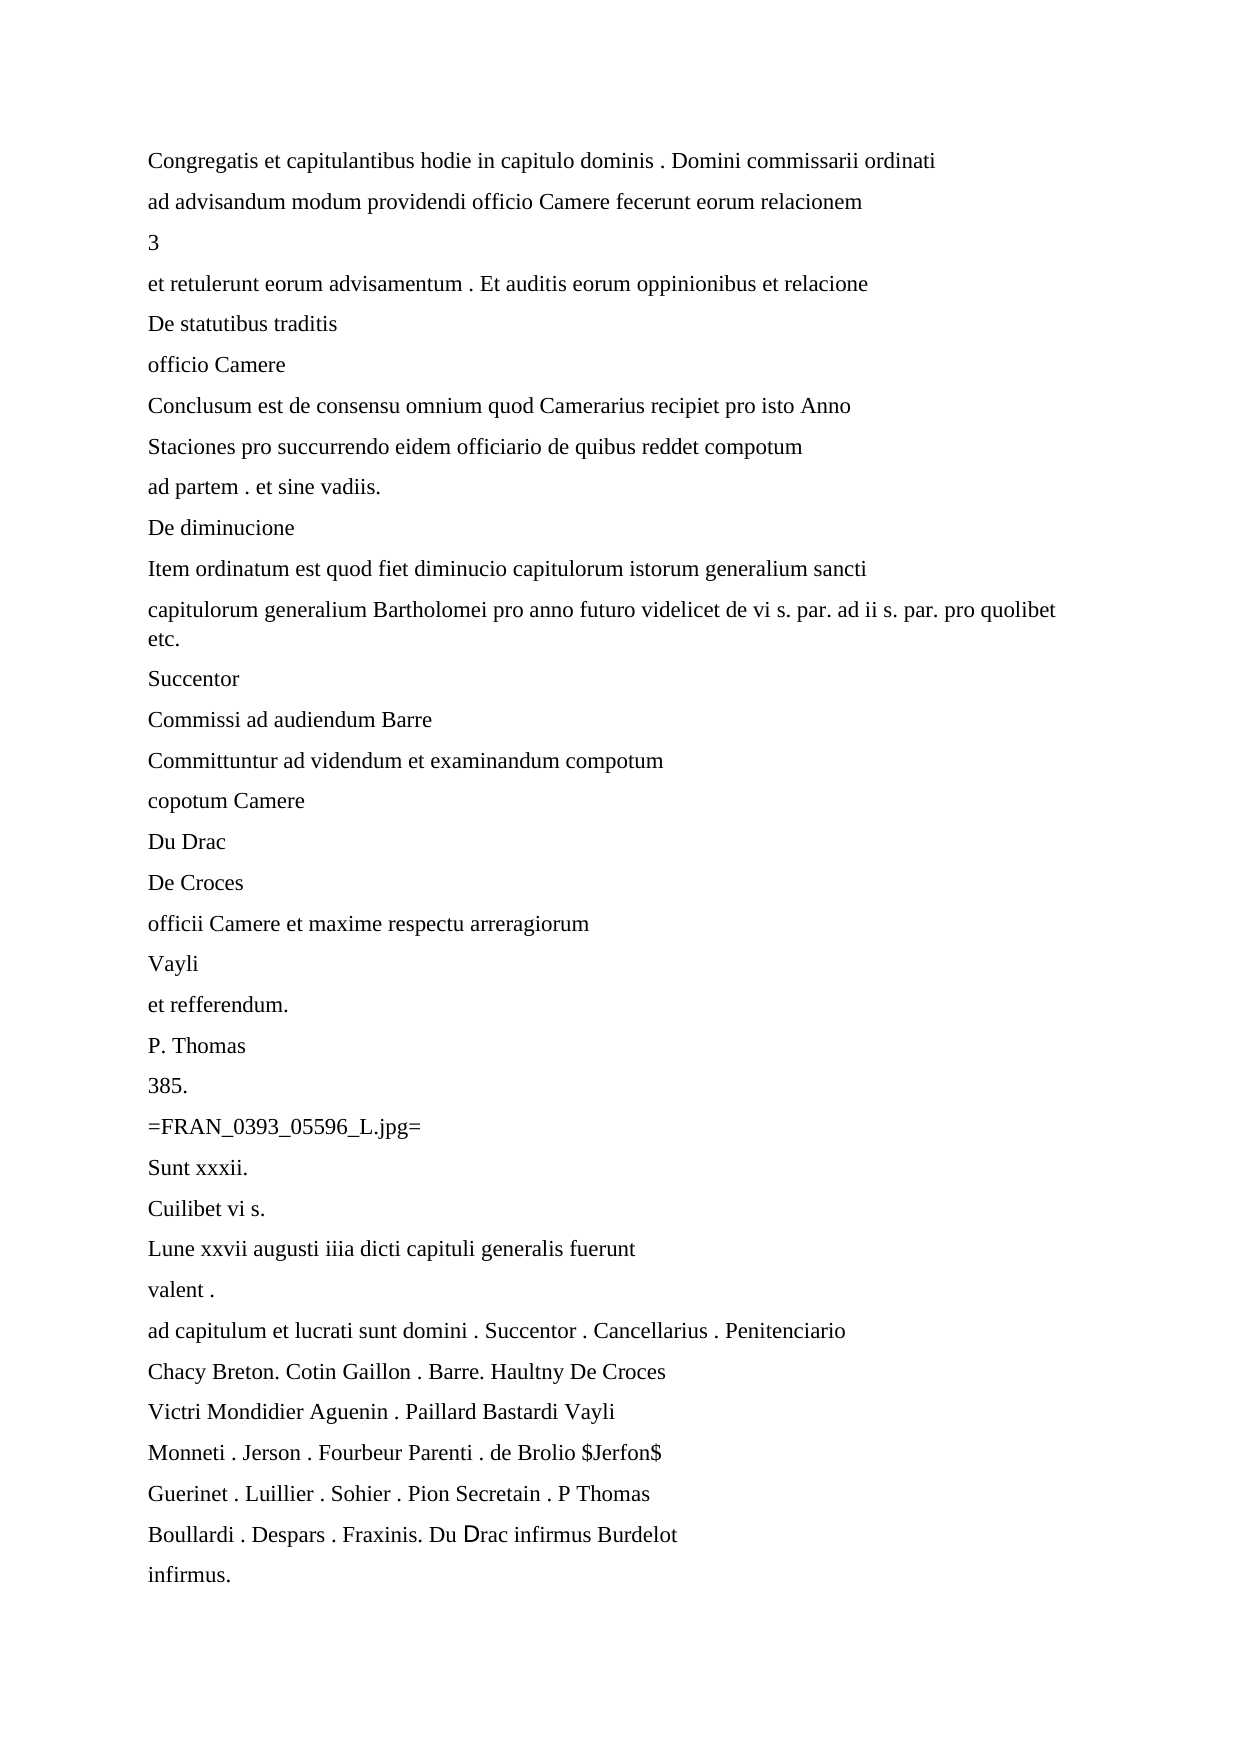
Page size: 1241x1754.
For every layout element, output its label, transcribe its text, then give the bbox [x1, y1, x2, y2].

text Sunt xxxii. [148, 1154, 1093, 1180]
text capitulorum generalium Bartholomei pro anno futuro videlicet de vi s. par. ad ii s. par. pro quolibet etc. [148, 596, 1093, 651]
text et retulerunt eorum advisamentum . Et auditis eorum oppinionibus et relacione [148, 270, 1093, 296]
text Boullardi . Despars . Fraxinis. Du ᗞrac infirmus Burdelot [148, 1521, 1093, 1547]
text officii Camere et maxime respectu arreragiorum [148, 910, 1093, 936]
text Vayli [148, 950, 1093, 977]
text Item ordinatum est quod fiet diminucio capitulorum istorum generalium sancti [148, 555, 1093, 581]
text Staciones pro succurrendo eidem officiario de quibus reddet compotum [148, 433, 1093, 459]
text De Croces [148, 869, 1093, 895]
text De statutibus traditis [148, 311, 1093, 337]
text =FRAN_0393_05596_L.jpg= [148, 1113, 1093, 1140]
text Cuilibet vi s. [148, 1195, 1093, 1221]
text Succentor [148, 665, 1093, 692]
text Guerinet . Luillier . Sohier . Pion Secretain . P Thomas [148, 1480, 1093, 1506]
text Congregatis et capitulantibus hodie in capitulo dominis . Domini commissarii ordinati [148, 148, 1093, 174]
text ad partem . et sine vadiis. [148, 473, 1093, 500]
text Committuntur ad videndum et examinandum compotum [148, 747, 1093, 773]
text P. Thomas [148, 1032, 1093, 1058]
text Du Drac [148, 828, 1093, 854]
text 3 [148, 229, 1093, 255]
text Commissi ad audiendum Barre [148, 706, 1093, 732]
text Chacy Breton. Cotin Gaillon . Barre. Haultny De Croces [148, 1358, 1093, 1384]
text officio Camere [148, 351, 1093, 378]
text infirmus. [148, 1561, 1093, 1588]
text De diminucione [148, 514, 1093, 541]
text copotum Camere [148, 787, 1093, 814]
text Monneti . Jerson . Fourbeur Parenti . de Brolio $Jerfon$ [148, 1439, 1093, 1466]
text 385. [148, 1073, 1093, 1099]
text et refferendum. [148, 991, 1093, 1017]
text Lune xxvii augusti iiia dicti capituli generalis fuerunt [148, 1236, 1093, 1262]
text ad advisandum modum providendi officio Camere fecerunt eorum relacionem [148, 188, 1093, 215]
text valent . [148, 1276, 1093, 1303]
text ad capitulum et lucrati sunt domini . Succentor . Cancellarius . Penitenciario [148, 1317, 1093, 1343]
text Conclusum est de consensu omnium quod Camerarius recipiet pro isto Anno [148, 392, 1093, 418]
text Victri Mondidier Aguenin . Paillard Bastardi Vayli [148, 1398, 1093, 1425]
